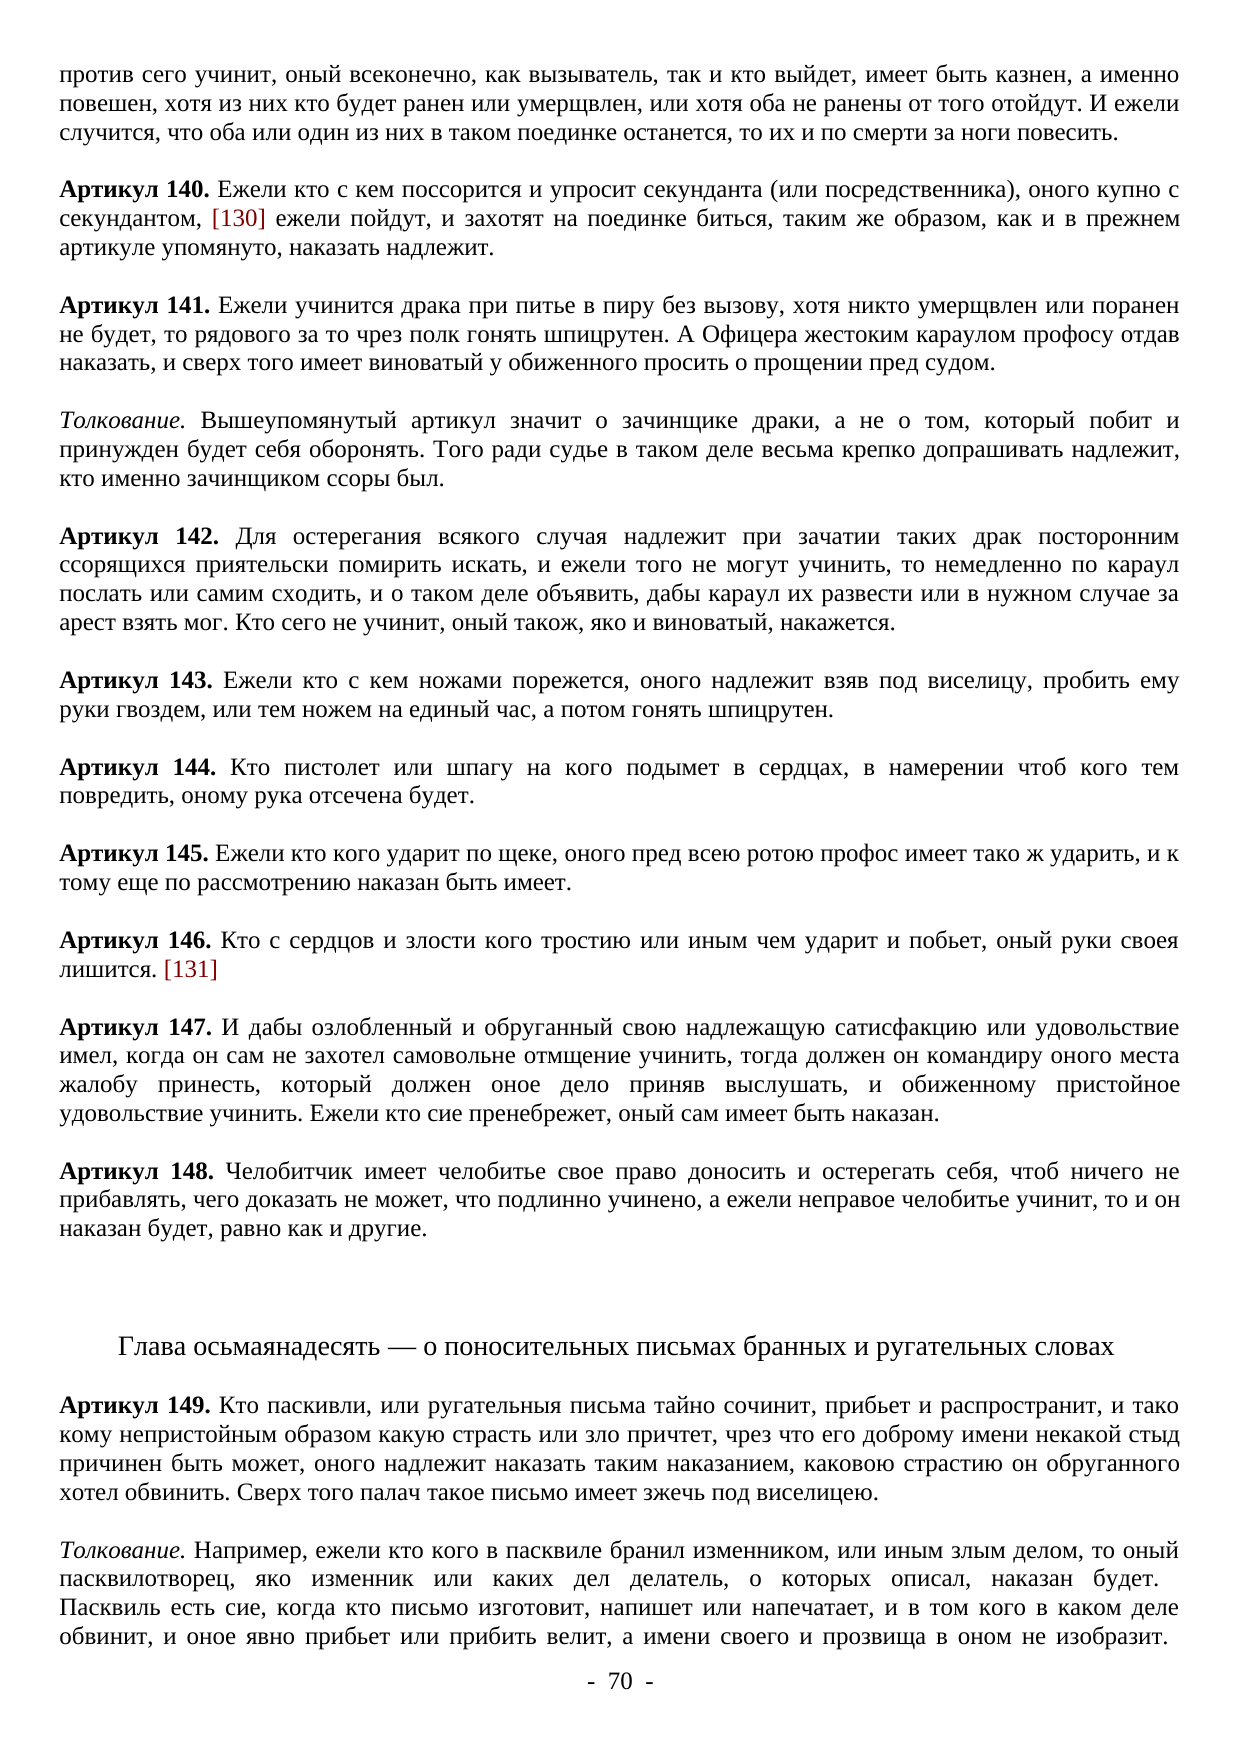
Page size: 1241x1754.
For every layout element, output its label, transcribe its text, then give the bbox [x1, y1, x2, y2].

text Глава осьмаянадесять — о поносительных письмах бранных и ругательных словах [59, 1329, 1181, 1361]
text Толкование. Например, ежели кто кого в пасквиле бранил изменником, или иным злым делом, то оный пасквилотворец, яко изменник или каких дел делатель, о которых описал, наказан будет. Пасквиль есть сие, когда кто письмо изготовит, напишет или напечатает, и в том кого в каком деле обвинит, и оное явно прибьет или прибить велит, а имени своего и прозвища в оном не изобразит. [59, 1535, 1181, 1650]
text Артикул 147. И дабы озлобленный и обруганный свою надлежащую сатисфакцию или удовольствие имел, когда он сам не захотел самовольне отмщение учинить, тогда должен он командиру оного места жалобу принесть, который должен оное дело приняв выслушать, и обиженному пристойное удовольствие учинить. Ежели кто сие пренебрежет, оный сам имеет быть наказан. [59, 1012, 1181, 1127]
text Артикул 140. Ежели кто с кем поссорится и упросит секунданта (или посредственника), оного купно с секундантом, [130] ежели пойдут, и захотят на поединке биться, таким же образом, как и в прежнем артикуле упомянуто, наказать надлежит. [59, 174, 1181, 261]
text Артикул 142. Для остерегания всякого случая надлежит при зачатии таких драк посторонним ссорящихся приятельски помирить искать, и ежели того не могут учинить, то немедленно по караул послать или самим сходить, и о таком деле объявить, дабы караул их развести или в нужном случае за арест взять мог. Кто сего не учинит, оный також, яко и виноватый, накажется. [59, 521, 1181, 636]
text против сего учинит, оный всеконечно, как вызыватель, так и кто выйдет, имеет быть казнен, а именно повешен, хотя из них кто будет ранен или умерщвлен, или хотя оба не ранены от того отойдут. И ежели случится, что оба или один из них в таком поединке останется, то их и по смерти за ноги повесить. [59, 59, 1181, 145]
text Артикул 148. Челобитчик имеет челобитье свое право доносить и остерегать себя, чтоб ничего не прибавлять, чего доказать не может, что подлинно учинено, а ежели неправое челобитье учинит, то и он наказан будет, равно как и другие. [59, 1156, 1181, 1242]
text Артикул 145. Ежели кто кого ударит по щеке, оного пред всею ротою профос имеет тако ж ударить, и к тому еще по рассмотрению наказан быть имеет. [59, 838, 1181, 896]
text Артикул 146. Кто с сердцов и злости кого тростию или иным чем ударит и побьет, оный руки своея лишится. [131] [59, 925, 1181, 982]
text Толкование. Вышеупомянутый артикул значит о зачинщике драки, а не о том, который побит и принужден будет себя оборонять. Того ради судье в таком деле весьма крепко допрашивать надлежит, кто именно зачинщиком ссоры был. [59, 405, 1181, 492]
text Артикул 143. Ежели кто с кем ножами порежется, оного надлежит взяв под виселицу, пробить ему руки гвоздем, или тем ножем на единый час, а потом гонять шпицрутен. [59, 665, 1181, 722]
text Артикул 141. Ежели учинится драка при питье в пиру без вызову, хотя никто умерщвлен или поранен не будет, то рядового за то чрез полк гонять шпицрутен. А Офицера жестоким караулом профосу отдав наказать, и сверх того имеет виноватый у обиженного просить о прощении пред судом. [59, 290, 1181, 376]
text Артикул 149. Кто паскивли, или ругательныя письма тайно сочинит, прибьет и распространит, и тако кому непристойным образом какую страсть или зло причтет, чрез что его доброму имени некакой стыд причинен быть может, оного надлежит наказать таким наказанием, каковою страстию он обруганного хотел обвинить. Сверх того палач такое письмо имеет зжечь под виселицею. [59, 1391, 1181, 1506]
text Артикул 144. Кто пистолет или шпагу на кого подымет в сердцах, в намерении чтоб кого тем повредить, оному рука отсечена будет. [59, 752, 1181, 809]
